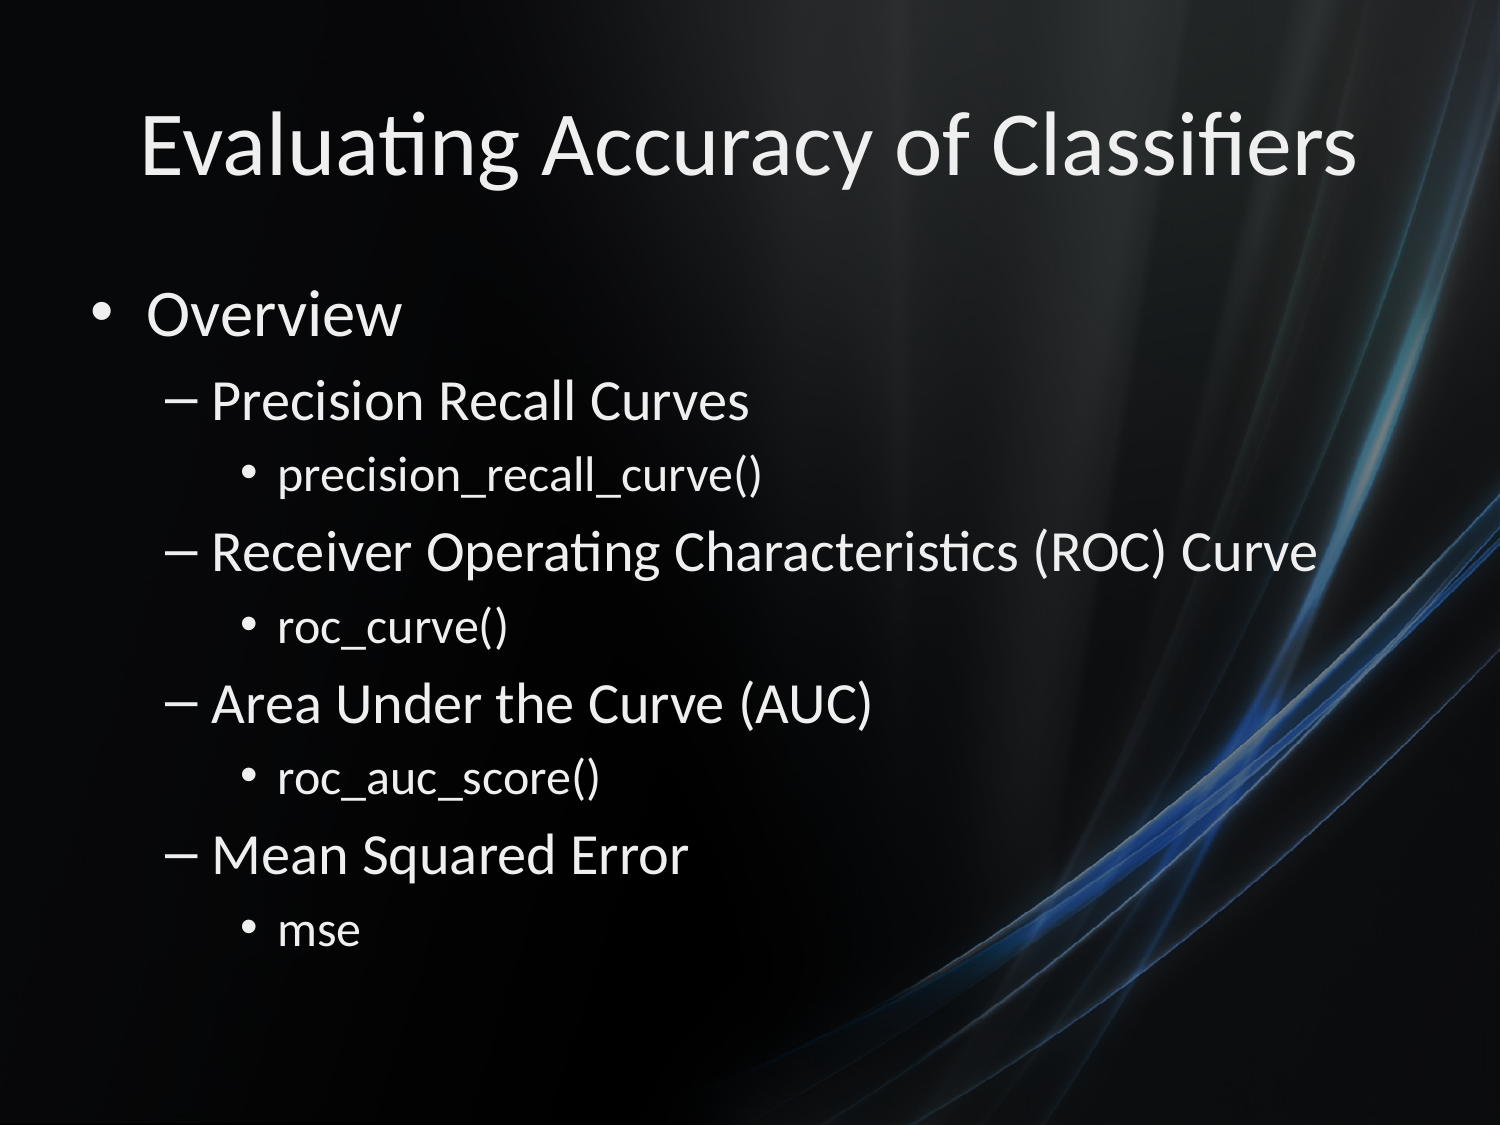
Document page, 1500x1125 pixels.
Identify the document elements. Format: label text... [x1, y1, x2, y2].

title Evaluating Accuracy of Classifiers [75, 45, 1425, 233]
list Overview Precision Recall Curves precision_recall_curve() Receiver Operating Characteristics (ROC) Curve roc_curve() Area Under the Curve (AUC) roc_auc_score() Mean Squared Error mse [75, 262, 1425, 1005]
picture [0, 0, 1500, 1125]
